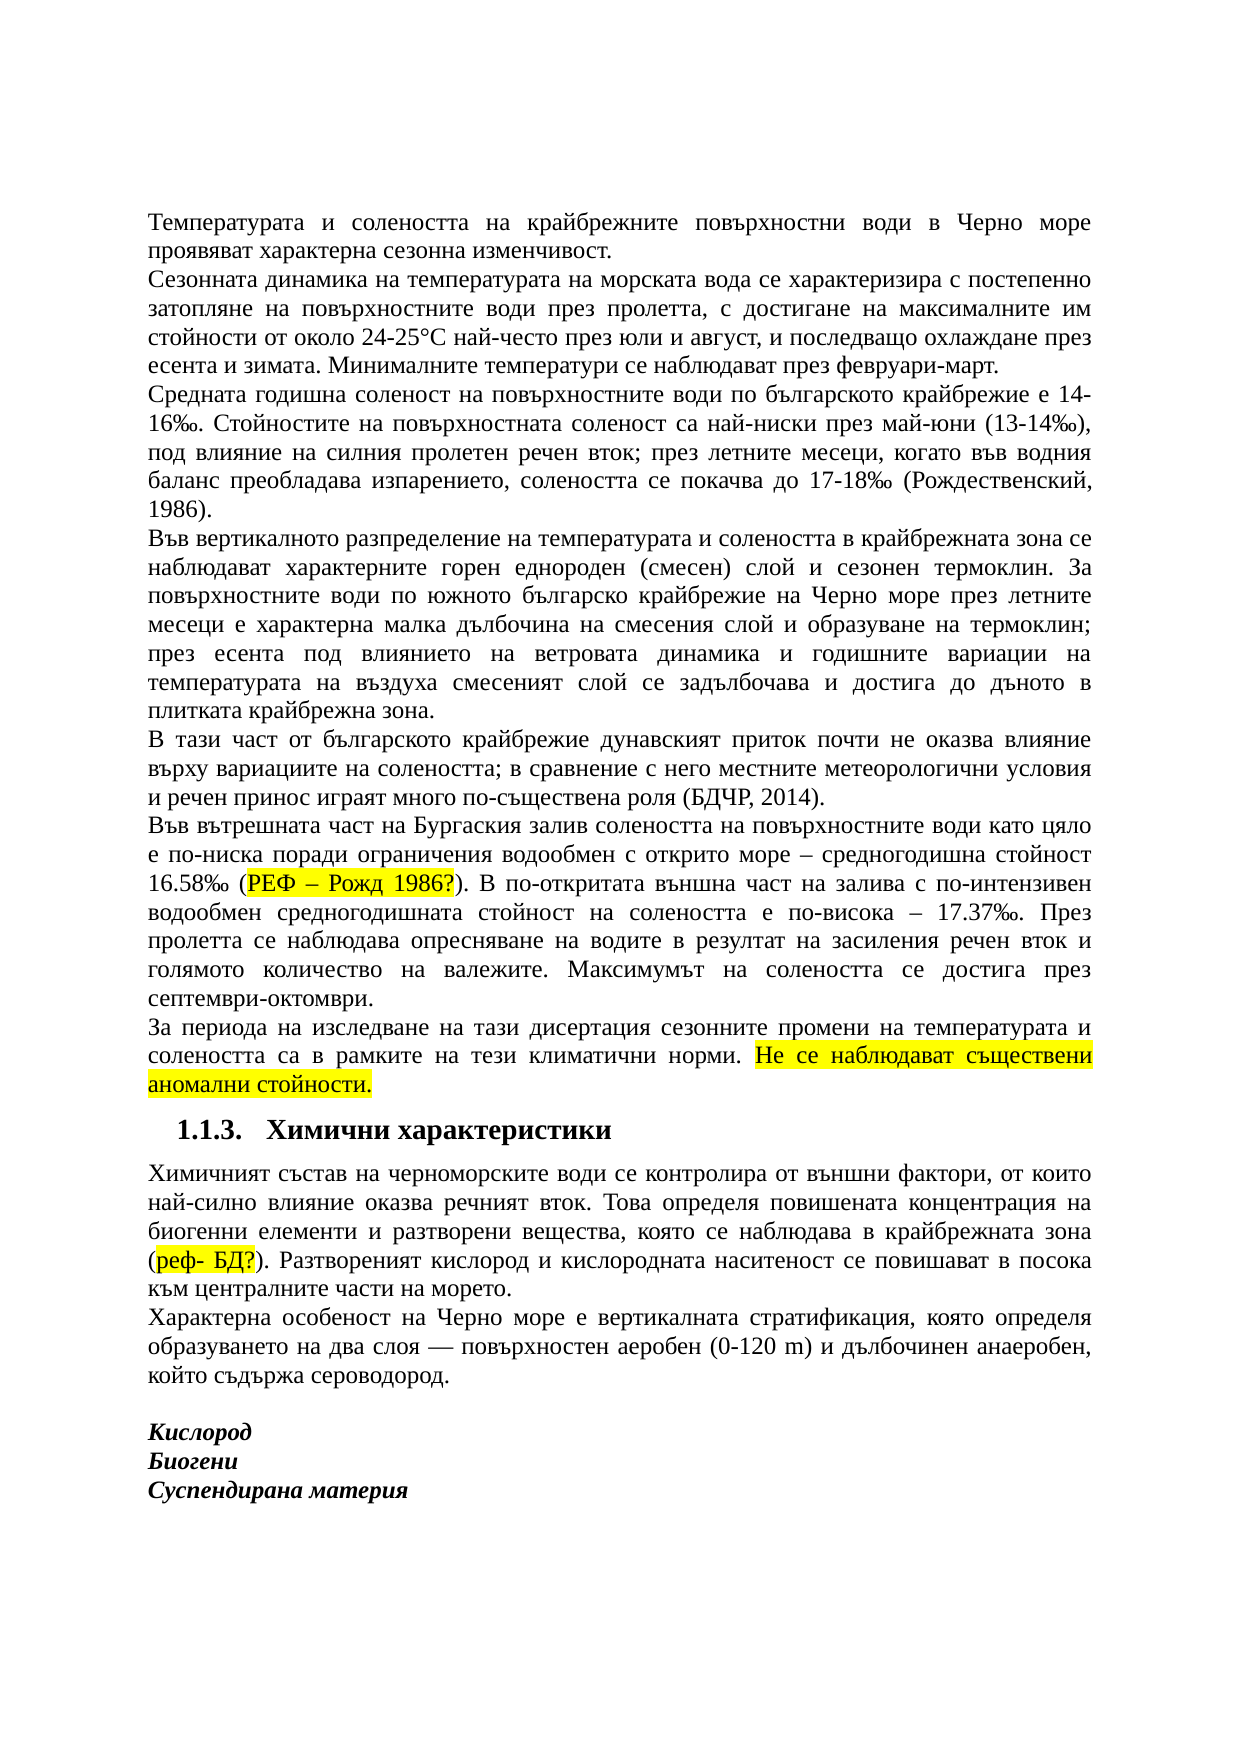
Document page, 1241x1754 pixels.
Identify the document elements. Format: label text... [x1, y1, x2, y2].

text Средната годишна соленост на повърхностните води по българското крайбрежие е 14-16‰. Стойностите на повърхностната соленост са най-ниски през май-юни (13-14‰), под влияние на силния пролетен речен вток; през летните месеци, когато във водния баланс преобладава изпарението, солеността се покачва до 17-18‰ (Рождественский, 1986). [148, 379, 1093, 523]
text Характерна особеност на Черно море е вертикалната стратификация, която определя образуването на два слоя — повърхностен аеробен (0-120 m) и дълбочинен анаеробен, който съдържа сероводород. [148, 1302, 1093, 1388]
subtitle Химични характеристики [242, 1112, 1093, 1146]
text Биогени [148, 1446, 1093, 1475]
text Кислород [148, 1417, 1093, 1446]
text Температурата и солеността на крайбрежните повърхностни води в Черно море проявяват характерна сезонна изменчивост. [148, 207, 1093, 264]
text Във вертикалното разпределение на температурата и солеността в крайбрежната зона се наблюдават характерните горен еднороден (смесен) слой и сезонен термоклин. За повърхностните води по южното българско крайбрежие на Черно море през летните месеци е характерна малка дълбочина на смесения слой и образуване на термоклин; през есента под влиянието на ветровата динамика и годишните вариации на температурата на въздуха смесеният слой се задълбочава и достига до дъното в плитката крайбрежна зона. [148, 523, 1093, 724]
text За периода на изследване на тази дисертация сезонните промени на температурата и солеността са в рамките на тези климатични норми. Не се наблюдават съществени аномални стойности. [148, 1012, 1093, 1098]
text Сезонната динамика на температурата на морската вода се характеризира с постепенно затопляне на повърхностните води през пролетта, с достигане на максималните им стойности от около 24-25°С най-често през юли и август, и последващо охлаждане през есента и зимата. Минималните температури се наблюдават през февруари-март. [148, 264, 1093, 379]
text В тази част от българското крайбрежие дунавският приток почти не оказва влияние върху вариациите на солеността; в сравнение с него местните метеорологични условия и речен принос играят много по-съществена роля (БДЧР, 2014). [148, 724, 1093, 810]
text Химичният състав на черноморските води се контролира от външни фактори, от които най-силно влияние оказва речният вток. Това определя повишената концентрация на биогенни елементи и разтворени вещества, която се наблюдава в крайбрежната зона (реф- БД?). Разтвореният кислород и кислородната наситеност се повишават в посока към централните части на морето. [148, 1158, 1093, 1302]
text Във вътрешната част на Бургаския залив солеността на повърхностните води като цяло е по-ниска поради ограничения водообмен с открито море – средногодишна стойност 16.58‰ (РЕФ – Рожд 1986?). В по-откритата външна част на залива с по-интензивен водообмен средногодишната стойност на солеността е по-висока – 17.37‰. През пролетта се наблюдава опресняване на водите в резултат на засиления речен вток и голямото количество на валежите. Максимумът на солеността се достига през септември-октомври. [148, 810, 1093, 1012]
text Суспендирана материя [148, 1475, 1093, 1503]
